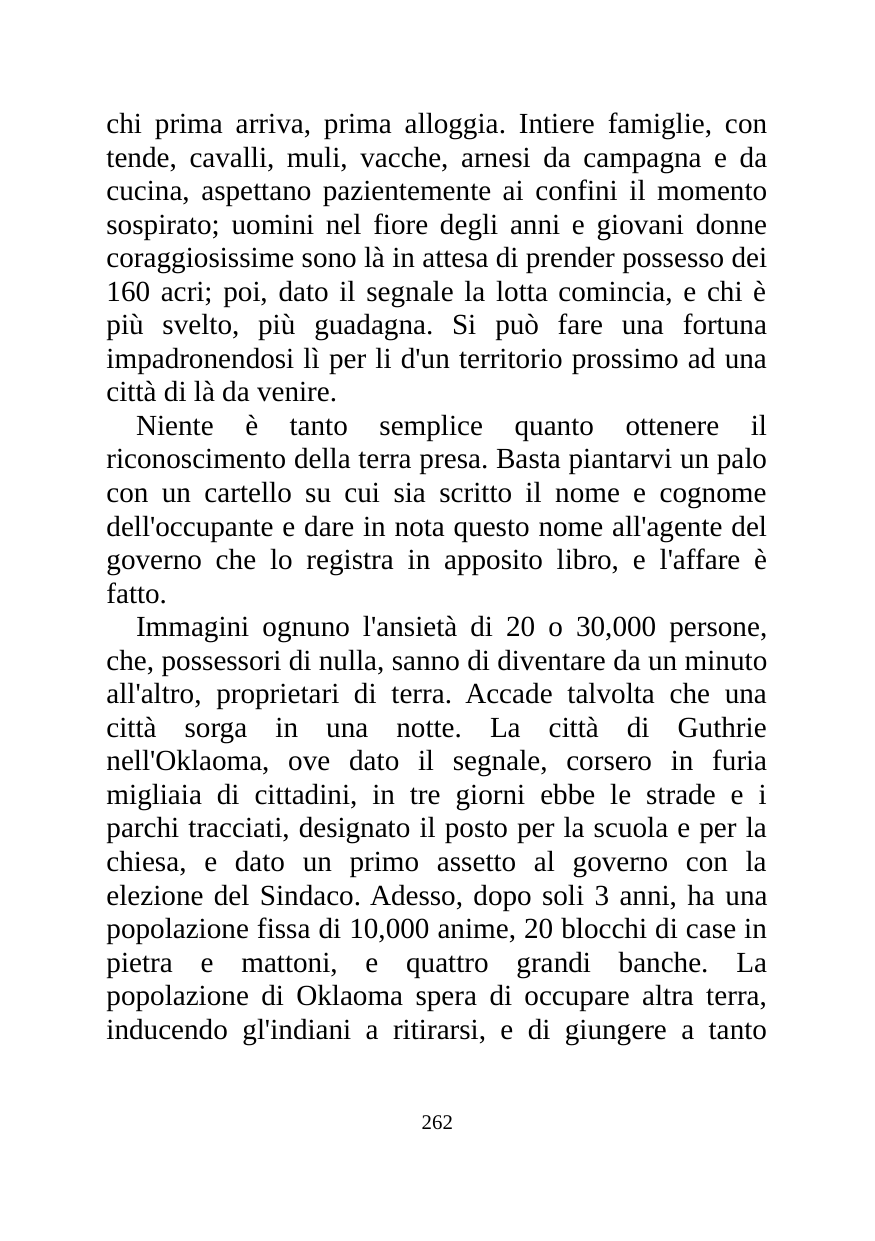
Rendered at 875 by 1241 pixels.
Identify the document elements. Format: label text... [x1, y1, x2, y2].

text Niente è tanto semplice quanto ottenere il riconoscimento della terra presa. Basta piantarvi un palo con un cartello su cui sia scritto il nome e cognome dell'occupante e dare in nota questo nome all'agente del governo che lo registra in apposito libro, e l'affare è fatto. [106, 408, 768, 609]
text Immagini ognuno l'ansietà di 20 o 30,000 persone, che, possessori di nulla, sanno di diventare da un minuto all'altro, proprietari di terra. Accade talvolta che una città sorga in una notte. La città di Guthrie nell'Oklaoma, ove dato il segnale, corsero in furia migliaia di cittadini, in tre giorni ebbe le strade e i parchi tracciati, designato il posto per la scuola e per la chiesa, e dato un primo assetto al governo con la elezione del Sindaco. Adesso, dopo soli 3 anni, ha una popolazione fissa di 10,000 anime, 20 blocchi di case in pietra e mattoni, e quattro grandi banche. La popolazione di Oklaoma spera di occupare altra terra, inducendo gl'indiani a ritirarsi, e di giungere a tanto [106, 609, 768, 1045]
text chi prima arriva, prima alloggia. Intiere famiglie, con tende, cavalli, muli, vacche, arnesi da campagna e da cucina, aspettano pazientemente ai confini il momento sospirato; uomini nel fiore degli anni e giovani donne coraggiosissime sono là in attesa di prender possesso dei 160 acri; poi, dato il segnale la lotta comincia, e chi è più svelto, più guadagna. Si può fare una fortuna impadronendosi lì per li d'un territorio prossimo ad una città di là da venire. [106, 106, 768, 408]
